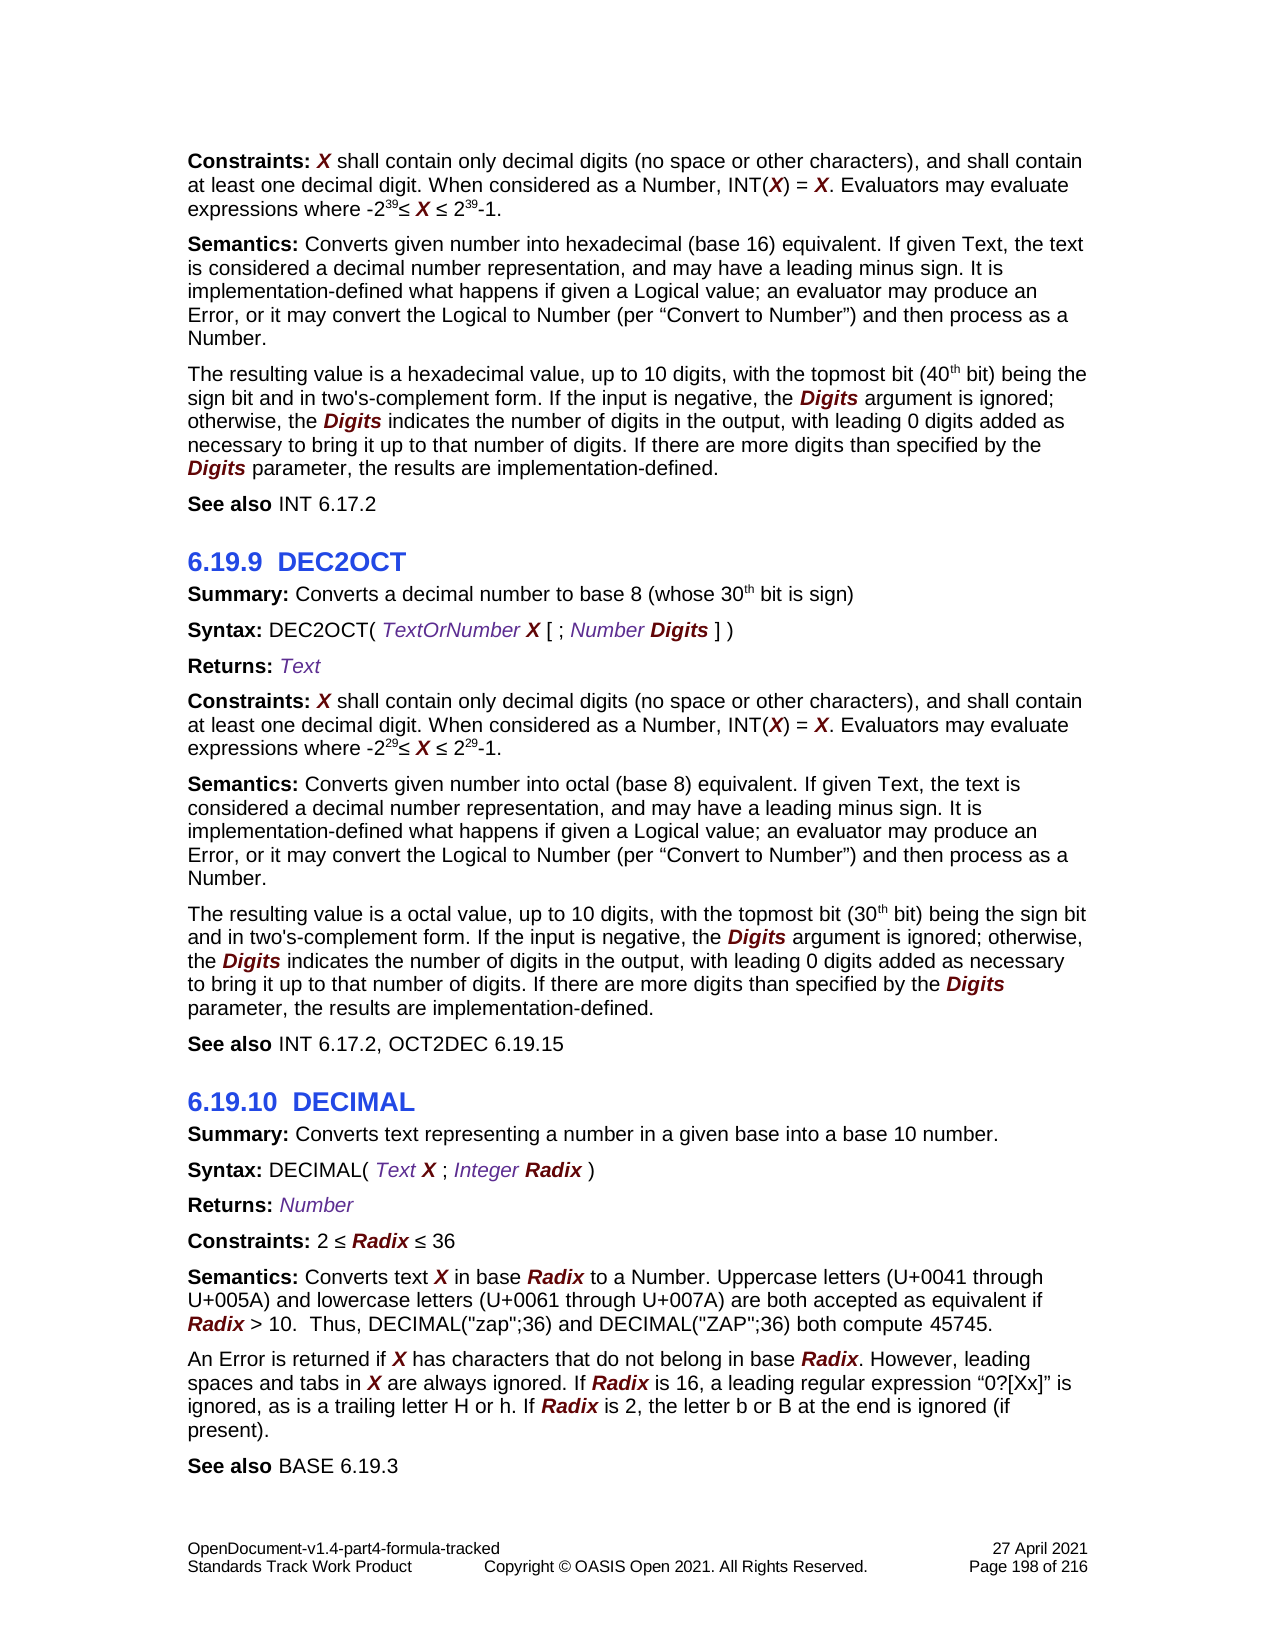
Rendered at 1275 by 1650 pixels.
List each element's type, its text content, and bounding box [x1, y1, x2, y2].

text Returns: Text [187, 654, 1088, 678]
text Syntax: DEC2OCT( TextOrNumber X [ ; Number Digits ] ) [187, 618, 1088, 642]
text Summary: Converts a decimal number to base 8 (whose 30th bit is sign) [187, 583, 1088, 606]
text Constraints: X shall contain only decimal digits (no space or other characters), and shall contain at least one decimal digit. When considered as a Number, INT(X) = X. Evaluators may evaluate expressions where -229≤ X ≤ 229-1. [187, 690, 1088, 760]
text Summary: Converts text representing a number in a given base into a base 10 number. [187, 1123, 1088, 1146]
text See also BASE 6.19.3 [187, 1454, 1088, 1478]
text The resulting value is a hexadecimal value, up to 10 digits, with the topmost bit (40th bit) being the sign bit and in two's-complement form. If the input is negative, the Digits argument is ignored; otherwise, the Digits indicates the number of digits in the output, with leading 0 digits added as necessary to bring it up to that number of digits. If there are more digits than specified by the Digits parameter, the results are implementation-defined. [187, 362, 1088, 480]
text An Error is returned if X has characters that do not belong in base Radix. However, leading spaces and tabs in X are always ignored. If Radix is 16, a leading regular expression “0?[Xx]” is ignored, as is a trailing letter H or h. If Radix is 2, the letter b or B at the end is ignored (if present). [187, 1348, 1088, 1442]
text Semantics: Converts given number into octal (base 8) equivalent. If given Text, the text is considered a decimal number representation, and may have a leading minus sign. It is implementation-defined what happens if given a Logical value; an evaluator may produce an Error, or it may convert the Logical to Number (per “Convert to Number”) and then process as a Number. [187, 772, 1088, 890]
text The resulting value is a octal value, up to 10 digits, with the topmost bit (30th bit) being the sign bit and in two's-complement form. If the input is negative, the Digits argument is ignored; otherwise, the Digits indicates the number of digits in the output, with leading 0 digits added as necessary to bring it up to that number of digits. If there are more digits than specified by the Digits parameter, the results are implementation-defined. [187, 902, 1088, 1020]
text Semantics: Converts text X in base Radix to a Number. Uppercase letters (U+0041 through U+005A) and lowercase letters (U+0061 through U+007A) are both accepted as equivalent if Radix > 10. Thus, DECIMAL("zap";36) and DECIMAL("ZAP";36) both compute 45745. [187, 1265, 1088, 1336]
text Constraints: 2 ≤ Radix ≤ 36 [187, 1229, 1088, 1253]
subtitle DECIMAL [187, 1087, 1088, 1117]
text Semantics: Converts given number into hexadecimal (base 16) equivalent. If given Text, the text is considered a decimal number representation, and may have a leading minus sign. It is implementation-defined what happens if given a Logical value; an evaluator may produce an Error, or it may convert the Logical to Number (per “Convert to Number”) and then process as a Number. [187, 233, 1088, 350]
text See also INT 6.17.2 [187, 492, 1088, 516]
text Constraints: X shall contain only decimal digits (no space or other characters), and shall contain at least one decimal digit. When considered as a Number, INT(X) = X. Evaluators may evaluate expressions where -239≤ X ≤ 239-1. [187, 150, 1088, 221]
text See also INT 6.17.2, OCT2DEC 6.19.15 [187, 1032, 1088, 1056]
text Syntax: DECIMAL( Text X ; Integer Radix ) [187, 1158, 1088, 1182]
subtitle DEC2OCT [187, 547, 1088, 577]
text Returns: Number [187, 1194, 1088, 1217]
